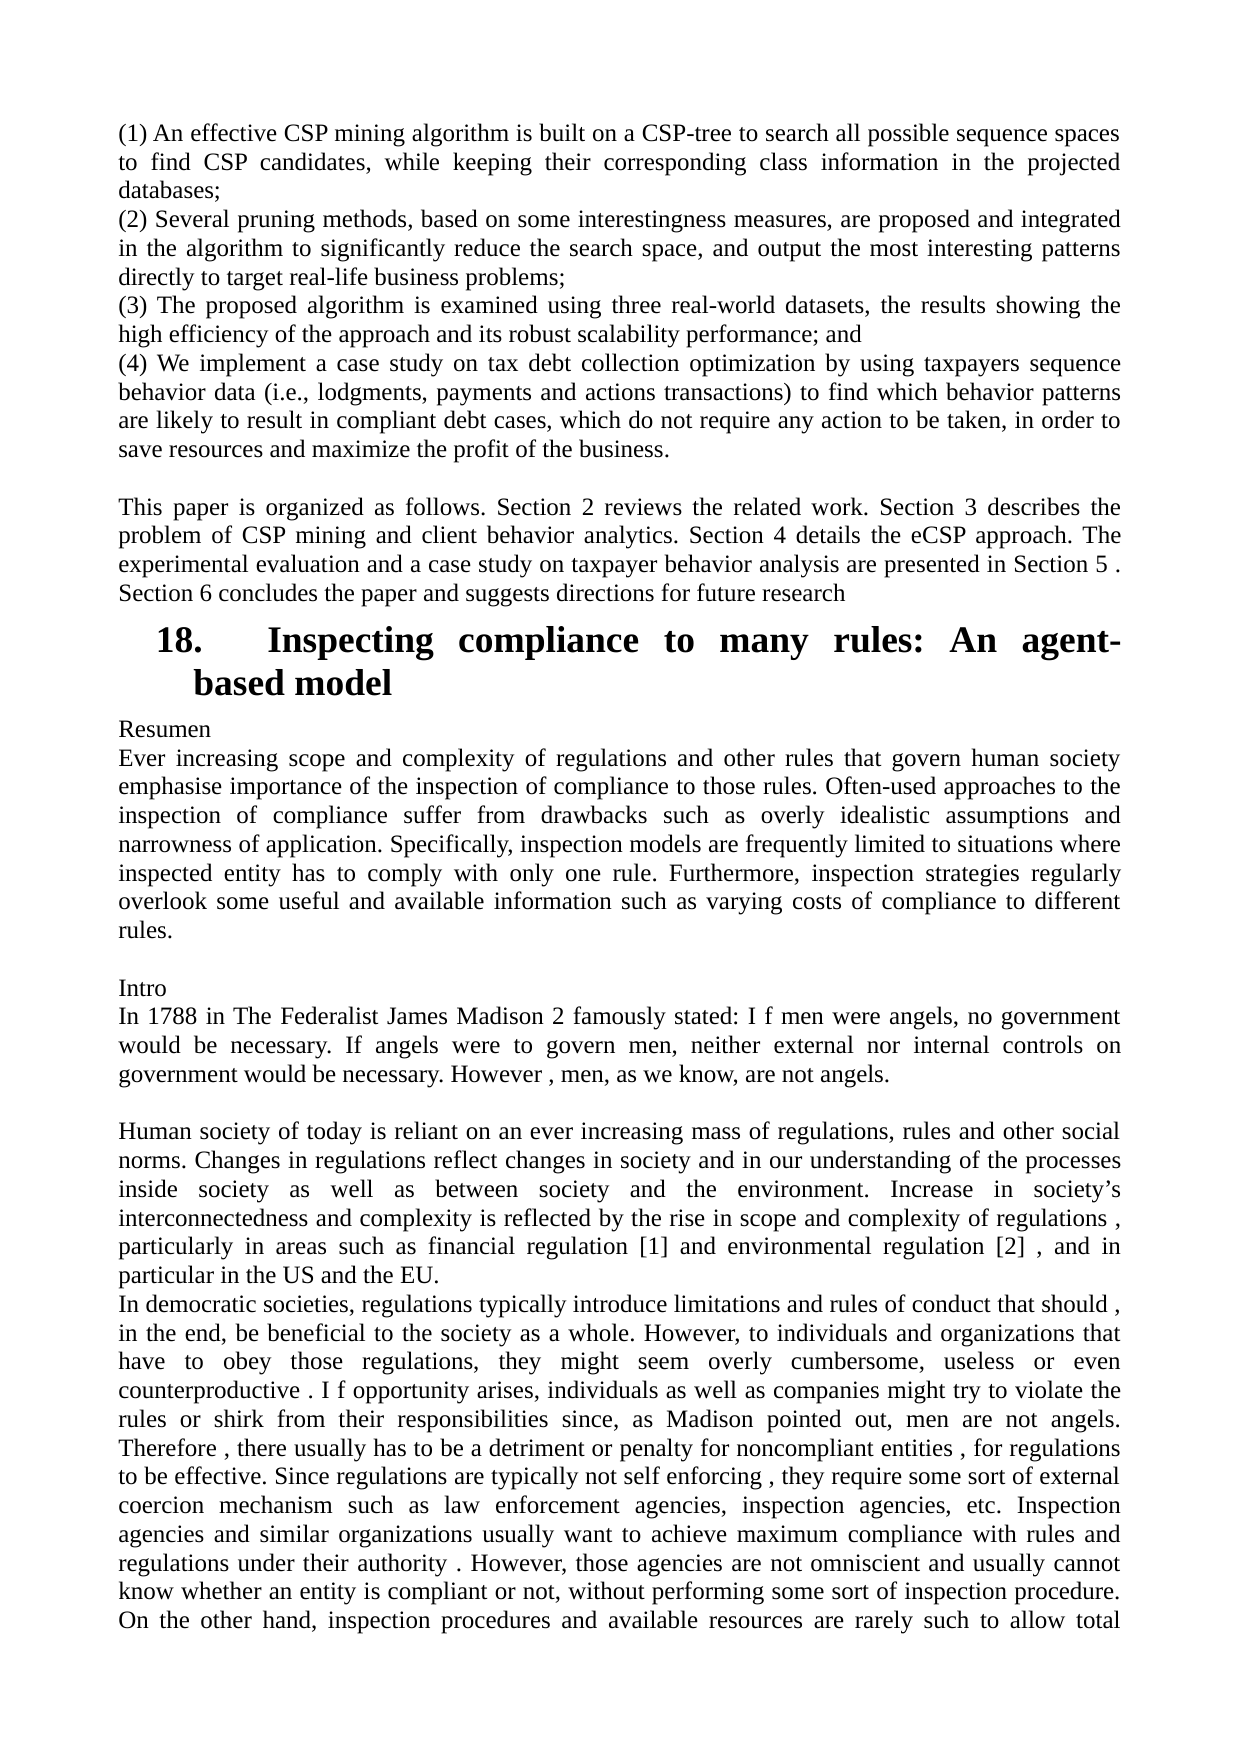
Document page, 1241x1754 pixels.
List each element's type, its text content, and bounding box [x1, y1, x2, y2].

text Intro [118, 973, 1122, 1001]
text (3) The proposed algorithm is examined using three real-world datasets, the results showing the high efficiency of the approach and its robust scalability performance; and [118, 291, 1122, 348]
text In 1788 in The Federalist James Madison 2 famously stated: I f men were angels, no government would be necessary. If angels were to govern men, neither external nor internal controls on government would be necessary. However , men, as we know, are not angels. [118, 1001, 1122, 1088]
text (1) An effective CSP mining algorithm is built on a CSP-tree to search all possible sequence spaces to find CSP candidates, while keeping their corresponding class information in the projected databases; [118, 118, 1122, 204]
text This paper is organized as follows. Section 2 reviews the related work. Section 3 describes the problem of CSP mining and client behavior analytics. Section 4 details the eCSP approach. The experimental evaluation and a case study on taxpayer behavior analysis are presented in Section 5 . Section 6 concludes the paper and suggests directions for future research [118, 492, 1122, 607]
list Inspecting compliance to many rules: An agent-based model [156, 617, 1122, 703]
text (4) We implement a case study on tax debt collection optimization by using taxpayers sequence behavior data (i.e., lodgments, payments and actions transactions) to find which behavior patterns are likely to result in compliant debt cases, which do not require any action to be taken, in order to save resources and maximize the profit of the business. [118, 348, 1122, 463]
text In democratic societies, regulations typically introduce limitations and rules of conduct that should , in the end, be beneficial to the society as a whole. However, to individuals and organizations that have to obey those regulations, they might seem overly cumbersome, useless or even counterproductive . I f opportunity arises, individuals as well as companies might try to violate the rules or shirk from their responsibilities since, as Madison pointed out, men are not angels. Therefore , there usually has to be a detriment or penalty for noncompliant entities , for regulations to be effective. Since regulations are typically not self enforcing , they require some sort of external coercion mechanism such as law enforcement agencies, inspection agencies, etc. Inspection agencies and similar organizations usually want to achieve maximum compliance with rules and regulations under their authority . However, those agencies are not omniscient and usually cannot know whether an entity is compliant or not, without performing some sort of inspection procedure. On the other hand, inspection procedures and available resources are rarely such to allow total [118, 1289, 1122, 1634]
text Human society of today is reliant on an ever increasing mass of regulations, rules and other social norms. Changes in regulations reflect changes in society and in our understanding of the processes inside society as well as between society and the environment. Increase in society’s interconnectedness and complexity is reflected by the rise in scope and complexity of regulations , particularly in areas such as financial regulation [1] and environmental regulation [2] , and in particular in the US and the EU. [118, 1116, 1122, 1289]
text (2) Several pruning methods, based on some interestingness measures, are proposed and integrated in the algorithm to significantly reduce the search space, and output the most interesting patterns directly to target real-life business problems; [118, 204, 1122, 291]
text Resumen [118, 714, 1122, 743]
text Ever increasing scope and complexity of regulations and other rules that govern human society emphasise importance of the inspection of compliance to those rules. Often-used approaches to the inspection of compliance suffer from drawbacks such as overly idealistic assumptions and narrowness of application. Specifically, inspection models are frequently limited to situations where inspected entity has to comply with only one rule. Furthermore, inspection strategies regularly overlook some useful and available information such as varying costs of compliance to different rules. [118, 743, 1122, 944]
